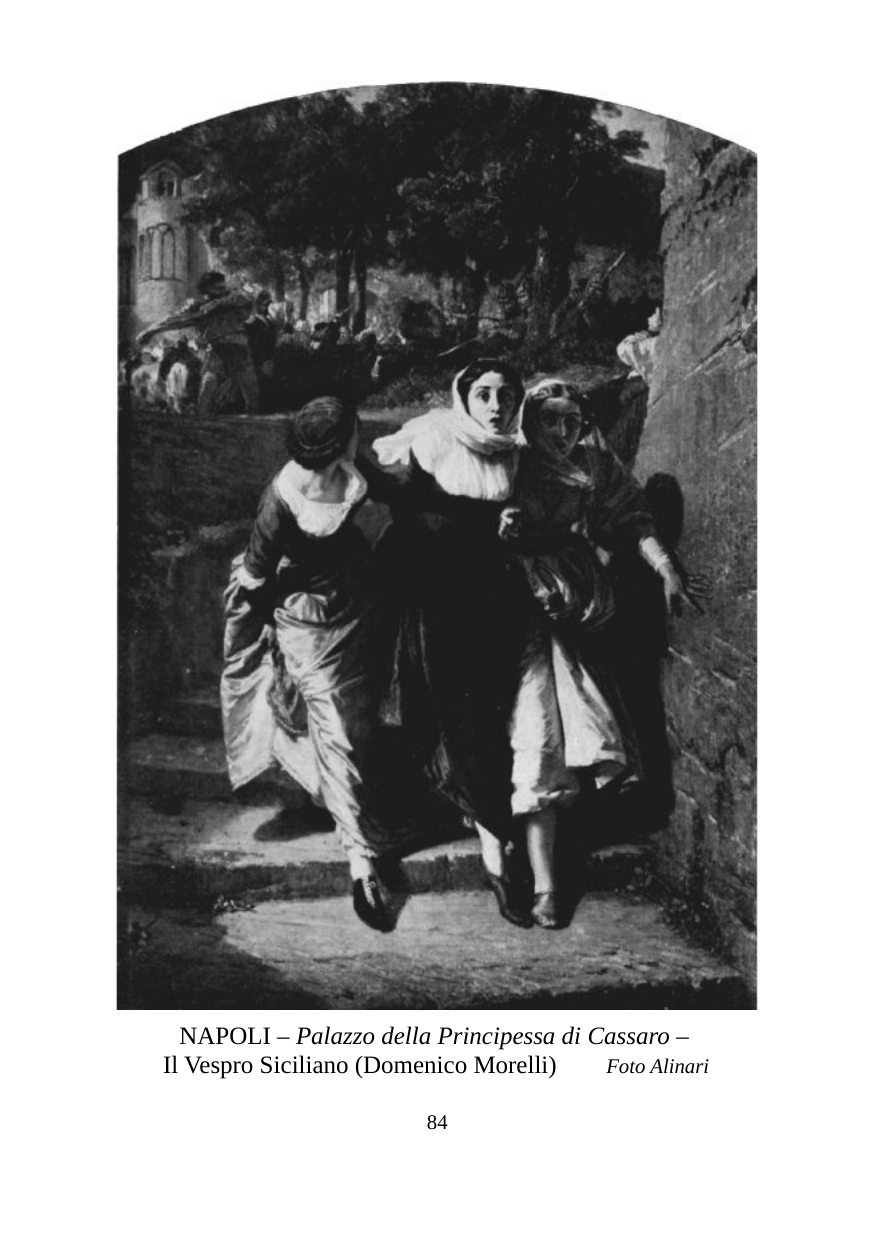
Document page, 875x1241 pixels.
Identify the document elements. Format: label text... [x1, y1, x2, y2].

picture [116, 80, 758, 1010]
text NAPOLI – Palazzo della Principessa di Cassaro – Il Vespro Siciliano (Domenico Morelli) Foto Alinari [106, 1010, 768, 1079]
